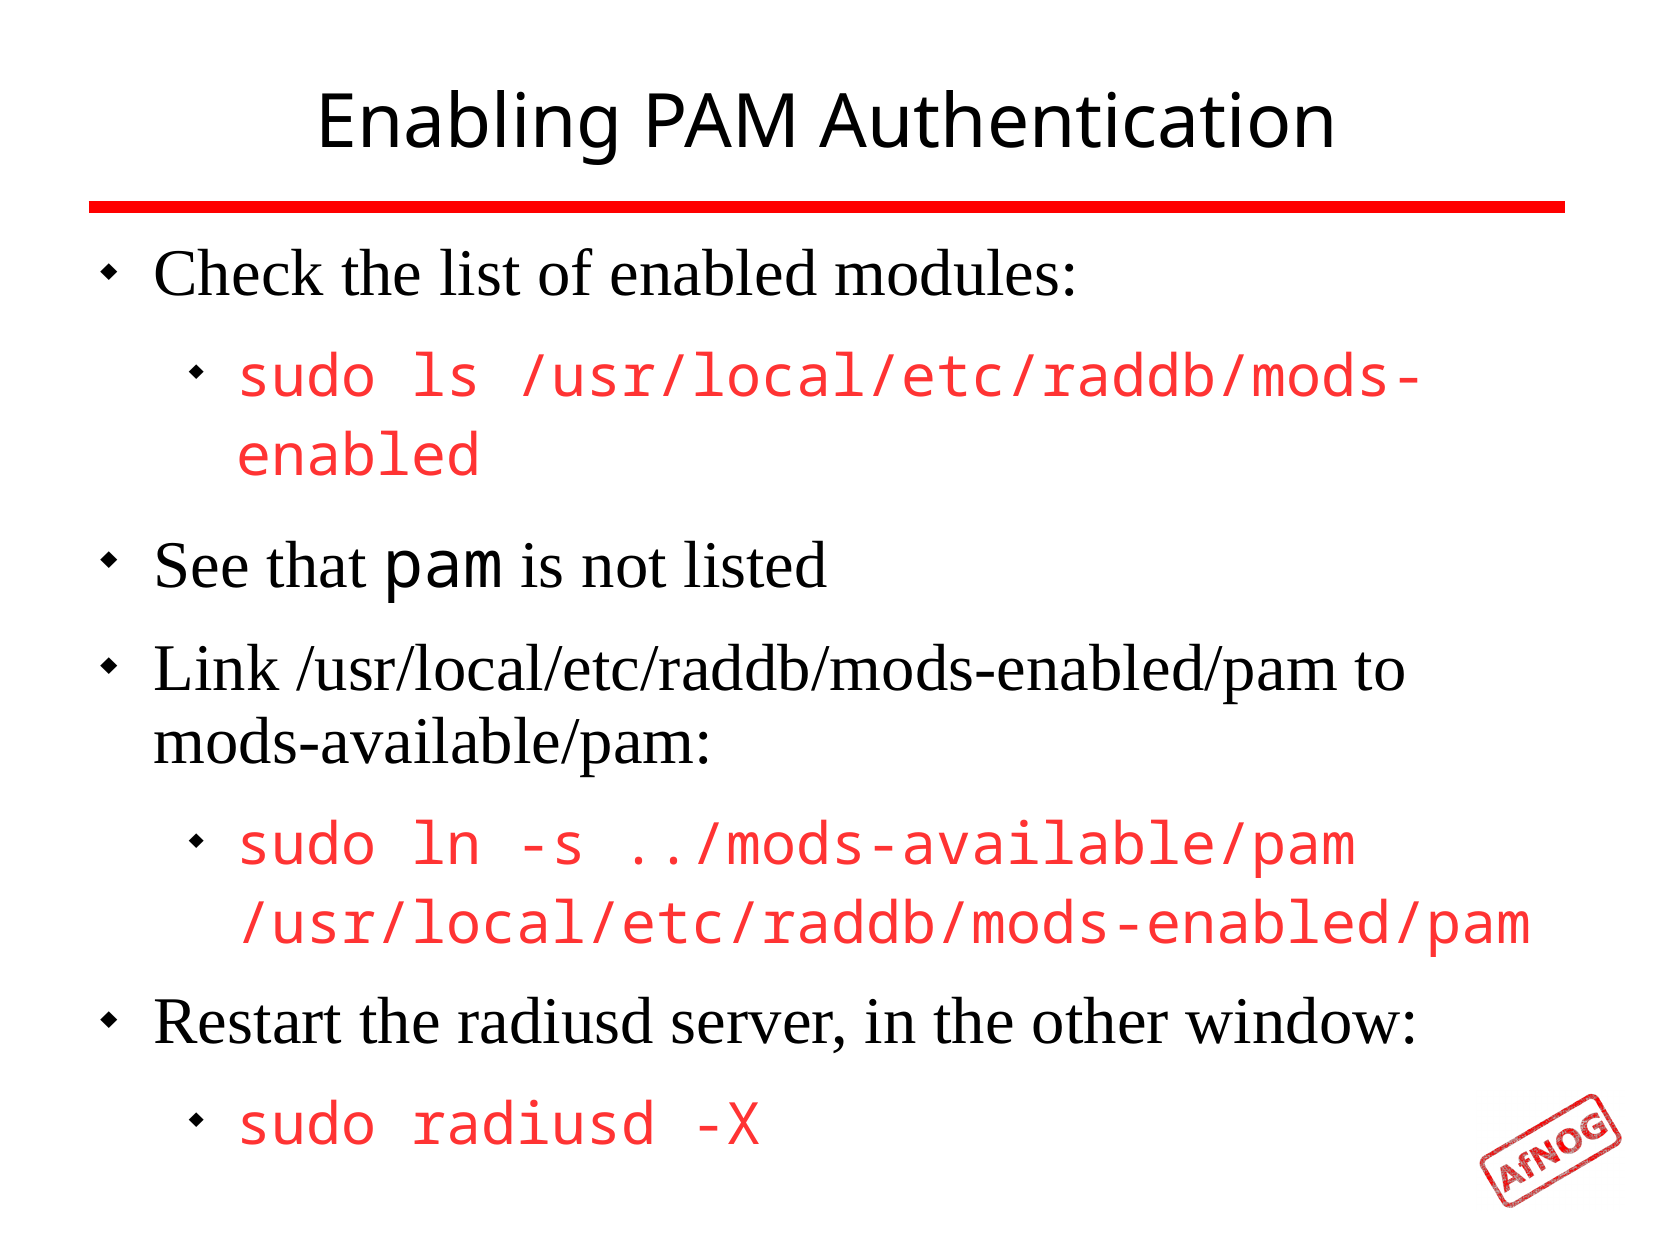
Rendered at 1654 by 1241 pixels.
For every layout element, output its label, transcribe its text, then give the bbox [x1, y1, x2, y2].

picture [1476, 1090, 1625, 1211]
list Check the list of enabled modules: sudo ls /usr/local/etc/raddb/mods-enabled See that pam is not listed Link /usr/local/etc/raddb/mods-enabled/pam to mods-available/pam: sudo ln -s ../mods-available/pam /usr/local/etc/raddb/mods-enabled/pam Restart the radiusd server, in the other window: sudo radiusd -X [82, 236, 1571, 1152]
title Enabling PAM Authentication [82, 29, 1571, 207]
